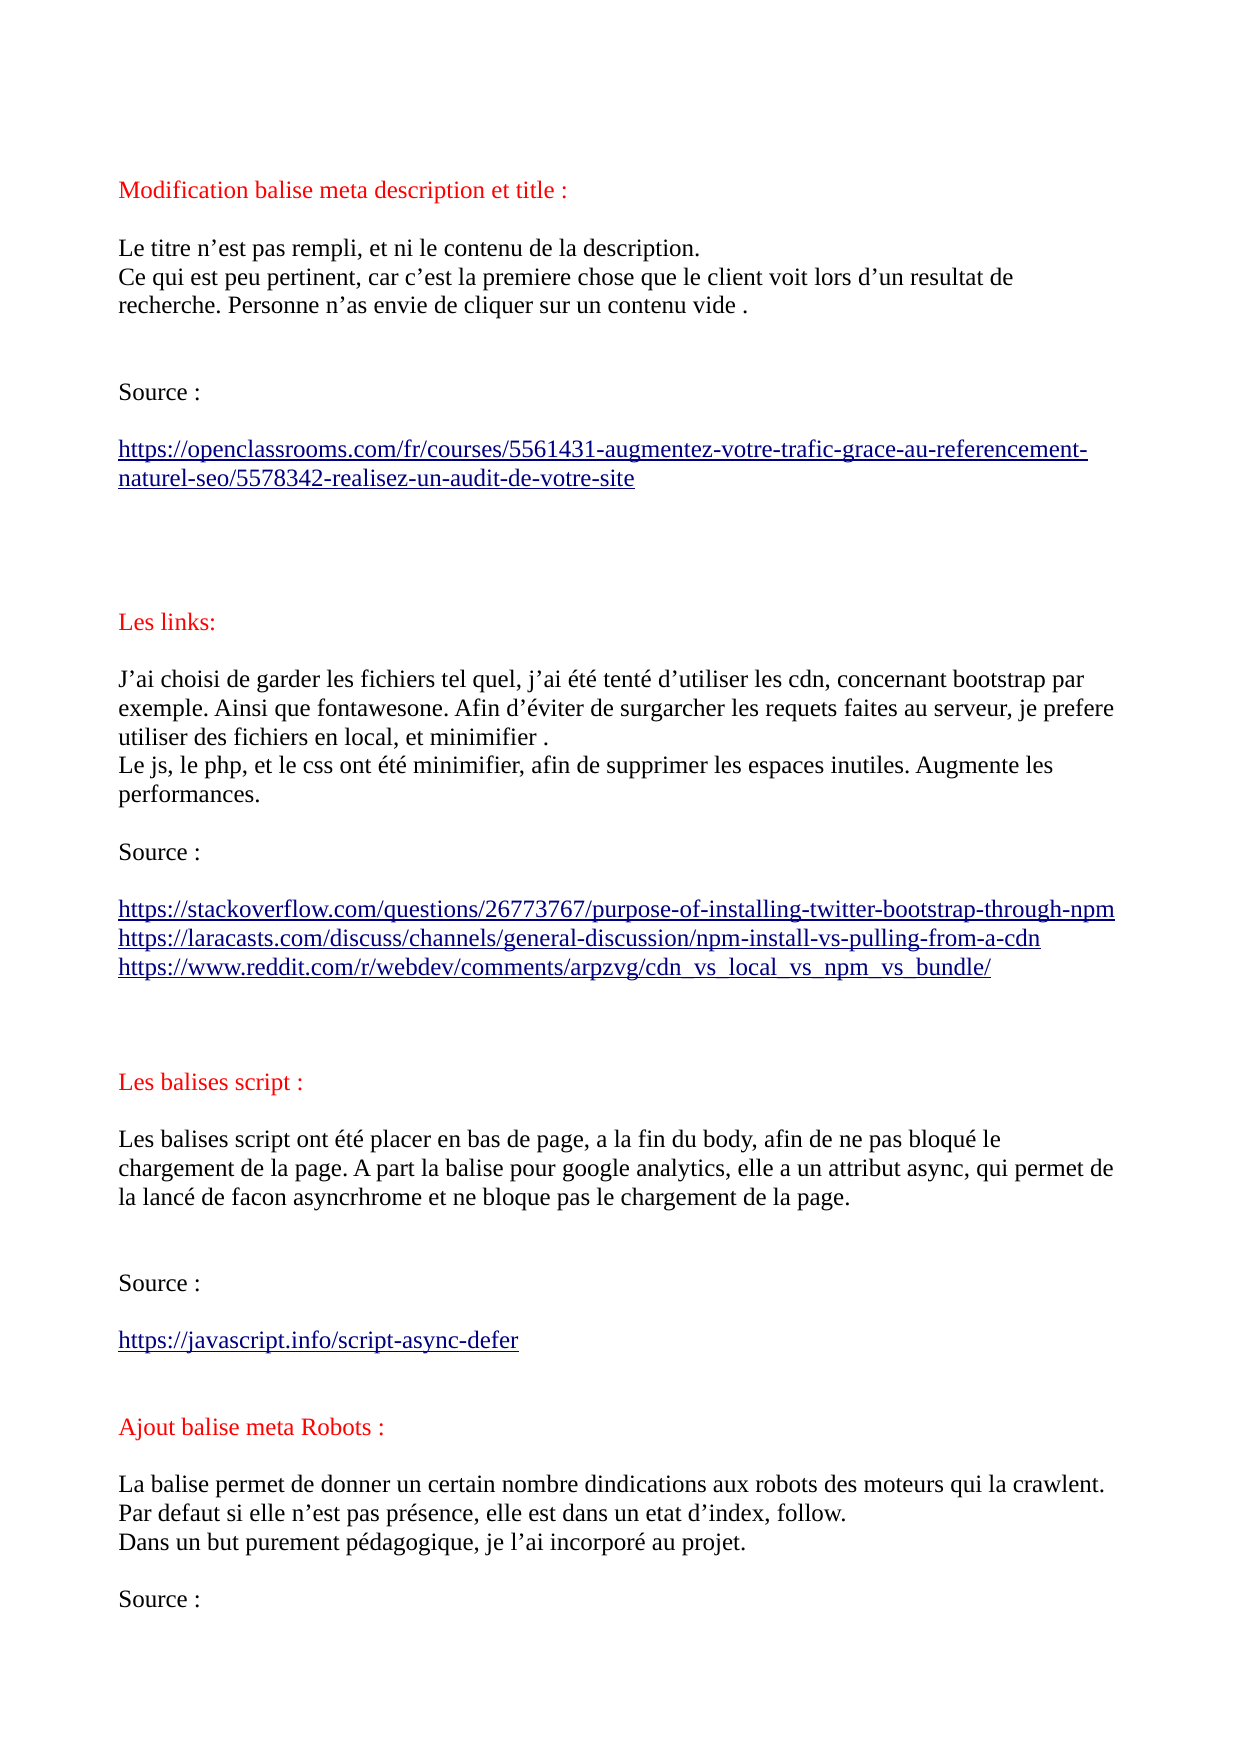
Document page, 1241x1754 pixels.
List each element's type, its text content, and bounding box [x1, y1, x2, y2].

text J’ai choisi de garder les fichiers tel quel, j’ai été tenté d’utiliser les cdn, concernant bootstrap par exemple. Ainsi que fontawesone. Afin d’éviter de surgarcher les requets faites au serveur, je prefere utiliser des fichiers en local, et minimifier . [118, 664, 1122, 751]
text https://www.reddit.com/r/webdev/comments/arpzvg/cdn_vs_local_vs_npm_vs_bundle/ [118, 952, 1122, 981]
text La balise permet de donner un certain nombre dindications aux robots des moteurs qui la crawlent. [118, 1469, 1122, 1498]
text Les balises script : [118, 1067, 1122, 1096]
text https://javascript.info/script-async-defer [118, 1326, 1122, 1354]
text Le js, le php, et le css ont été minimifier, afin de supprimer les espaces inutiles. Augmente les performances. [118, 751, 1122, 808]
text Source : [118, 1584, 1122, 1613]
text Ajout balise meta Robots : [118, 1412, 1122, 1441]
text Dans un but purement pédagogique, je l’ai incorporé au projet. [118, 1527, 1122, 1556]
text Source : [118, 1268, 1122, 1297]
text https://openclassrooms.com/fr/courses/5561431-augmentez-votre-trafic-grace-au-referencement-naturel-seo/5578342-realisez-un-audit-de-votre-site [118, 434, 1122, 492]
text Le titre n’est pas rempli, et ni le contenu de la description. [118, 233, 1122, 262]
text Modification balise meta description et title : [118, 176, 1122, 204]
text Source : [118, 837, 1122, 866]
text Ce qui est peu pertinent, car c’est la premiere chose que le client voit lors d’un resultat de recherche. Personne n’as envie de cliquer sur un contenu vide . [118, 262, 1122, 319]
text Les balises script ont été placer en bas de page, a la fin du body, afin de ne pas bloqué le chargement de la page. A part la balise pour google analytics, elle a un attribut async, qui permet de la lancé de facon asyncrhrome et ne bloque pas le chargement de la page. [118, 1124, 1122, 1211]
text Par defaut si elle n’est pas présence, elle est dans un etat d’index, follow. [118, 1498, 1122, 1527]
text Source : [118, 377, 1122, 406]
text Les links: [118, 607, 1122, 636]
text https://stackoverflow.com/questions/26773767/purpose-of-installing-twitter-bootstrap-through-npm [118, 894, 1122, 923]
text https://laracasts.com/discuss/channels/general-discussion/npm-install-vs-pulling-from-a-cdn [118, 923, 1122, 952]
